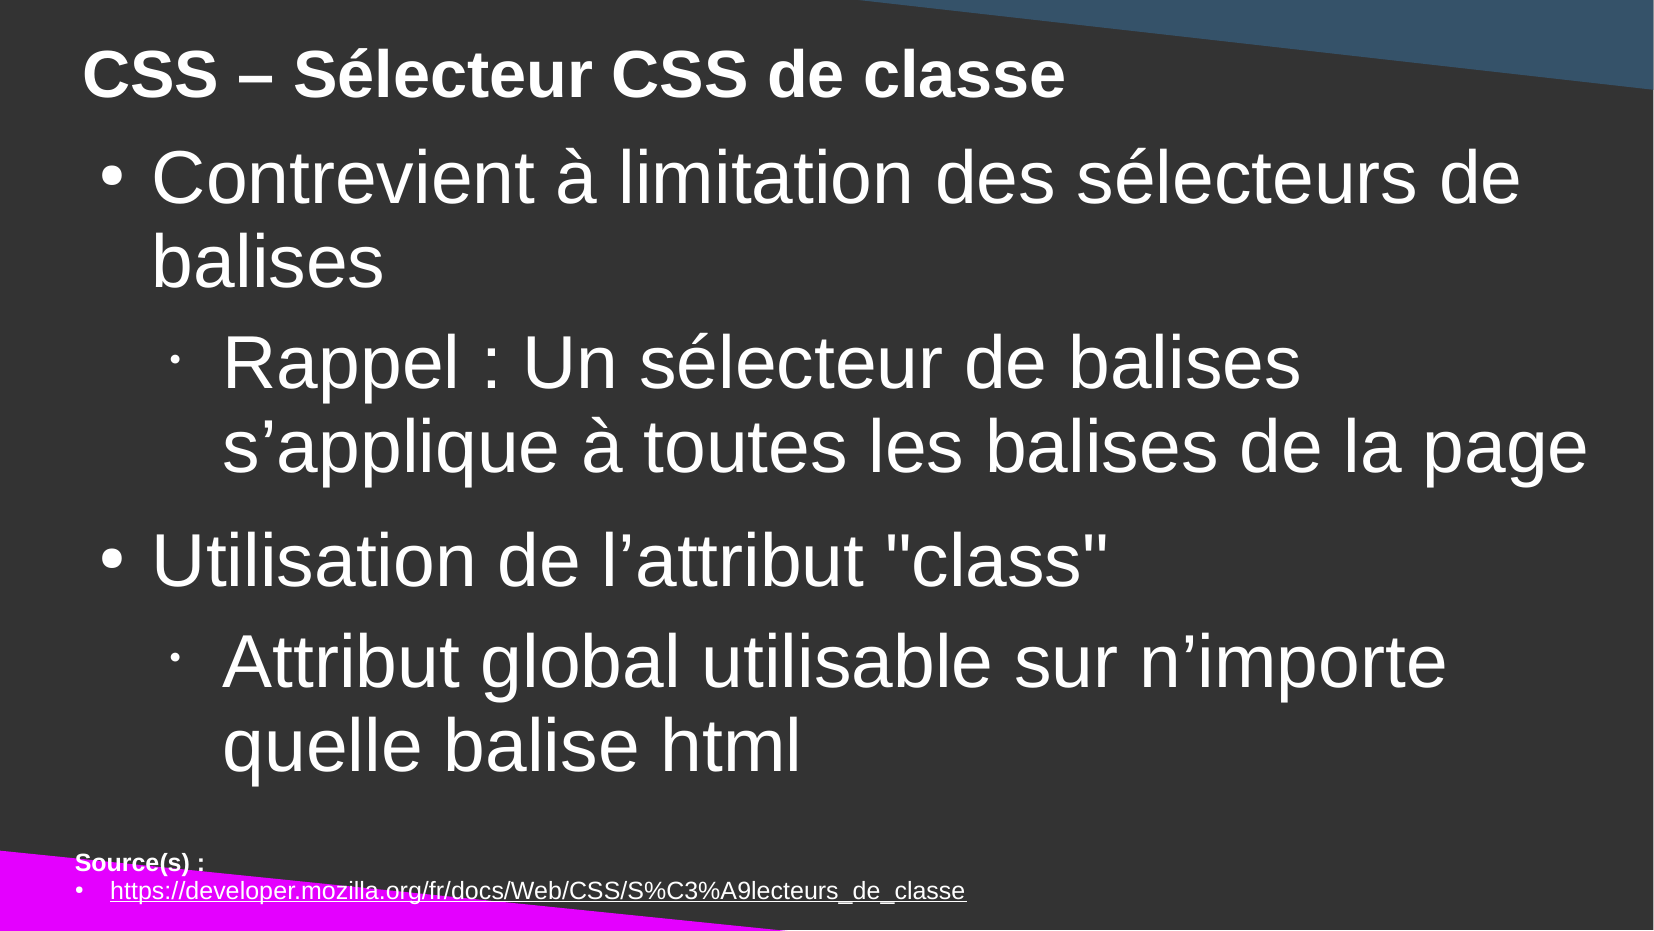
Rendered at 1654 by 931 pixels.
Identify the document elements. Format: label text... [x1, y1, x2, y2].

text_box Source(s) : https://developer.mozilla.org/fr/docs/Web/CSS/S%C3%A9lecteurs_de_classe [60, 841, 1546, 913]
list Contrevient à limitation des sélecteurs de balises Rappel : Un sélecteur de balises s’applique à toutes les balises de la page Utilisation de l’attribut "class" Attribut global utilisable sur n’importe quelle balise html [80, 135, 1605, 815]
text_box [0, 850, 788, 931]
text_box [858, 0, 1654, 90]
title CSS – Sélecteur CSS de classe [82, 37, 1571, 114]
